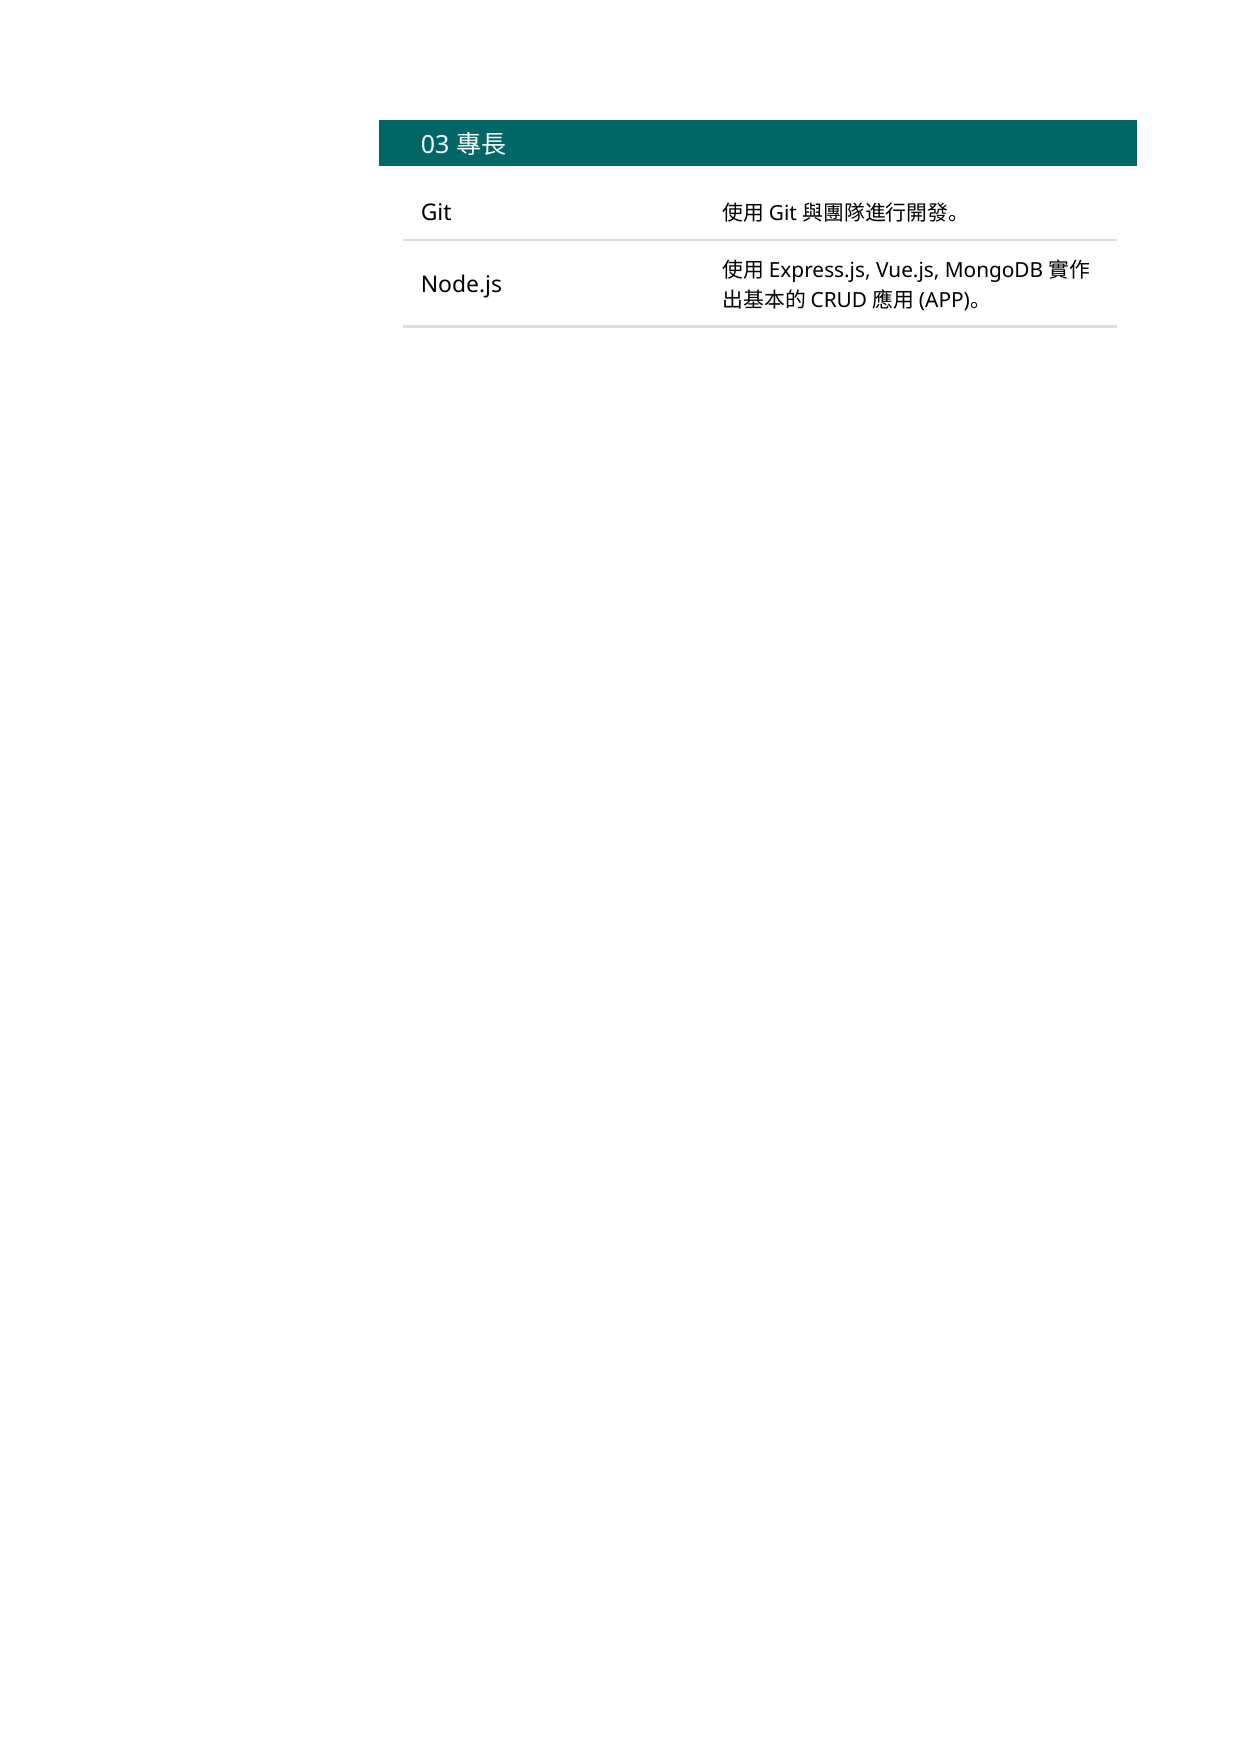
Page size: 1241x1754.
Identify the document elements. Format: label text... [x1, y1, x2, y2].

table_cell [1117, 166, 1137, 184]
table_cell [89, 513, 376, 721]
table_header [379, 120, 403, 166]
table_header [1117, 120, 1137, 166]
table_cell [89, 721, 376, 1551]
table_cell [89, 259, 376, 513]
table_cell [379, 184, 403, 239]
table_cell [685, 241, 704, 325]
table_header 03 專長 [403, 120, 1117, 166]
table_header [376, 88, 1140, 1551]
table_cell Node.js [403, 241, 685, 325]
table_cell [403, 166, 685, 184]
table_cell [685, 166, 704, 184]
table_cell 使用 Express.js, Vue.js, MongoDB 實作出基本的 CRUD 應用 (APP)。 [705, 241, 1117, 325]
table_header [89, 88, 376, 152]
table_cell [379, 239, 403, 325]
table_cell [379, 166, 403, 184]
table_cell [89, 153, 376, 258]
table_cell Git [403, 184, 685, 239]
table_cell [705, 166, 1117, 184]
table_cell [1117, 184, 1137, 239]
table_cell 使用 Git 與團隊進行開發。 [705, 184, 1117, 239]
table_cell [685, 184, 704, 239]
table_cell [1117, 239, 1137, 325]
